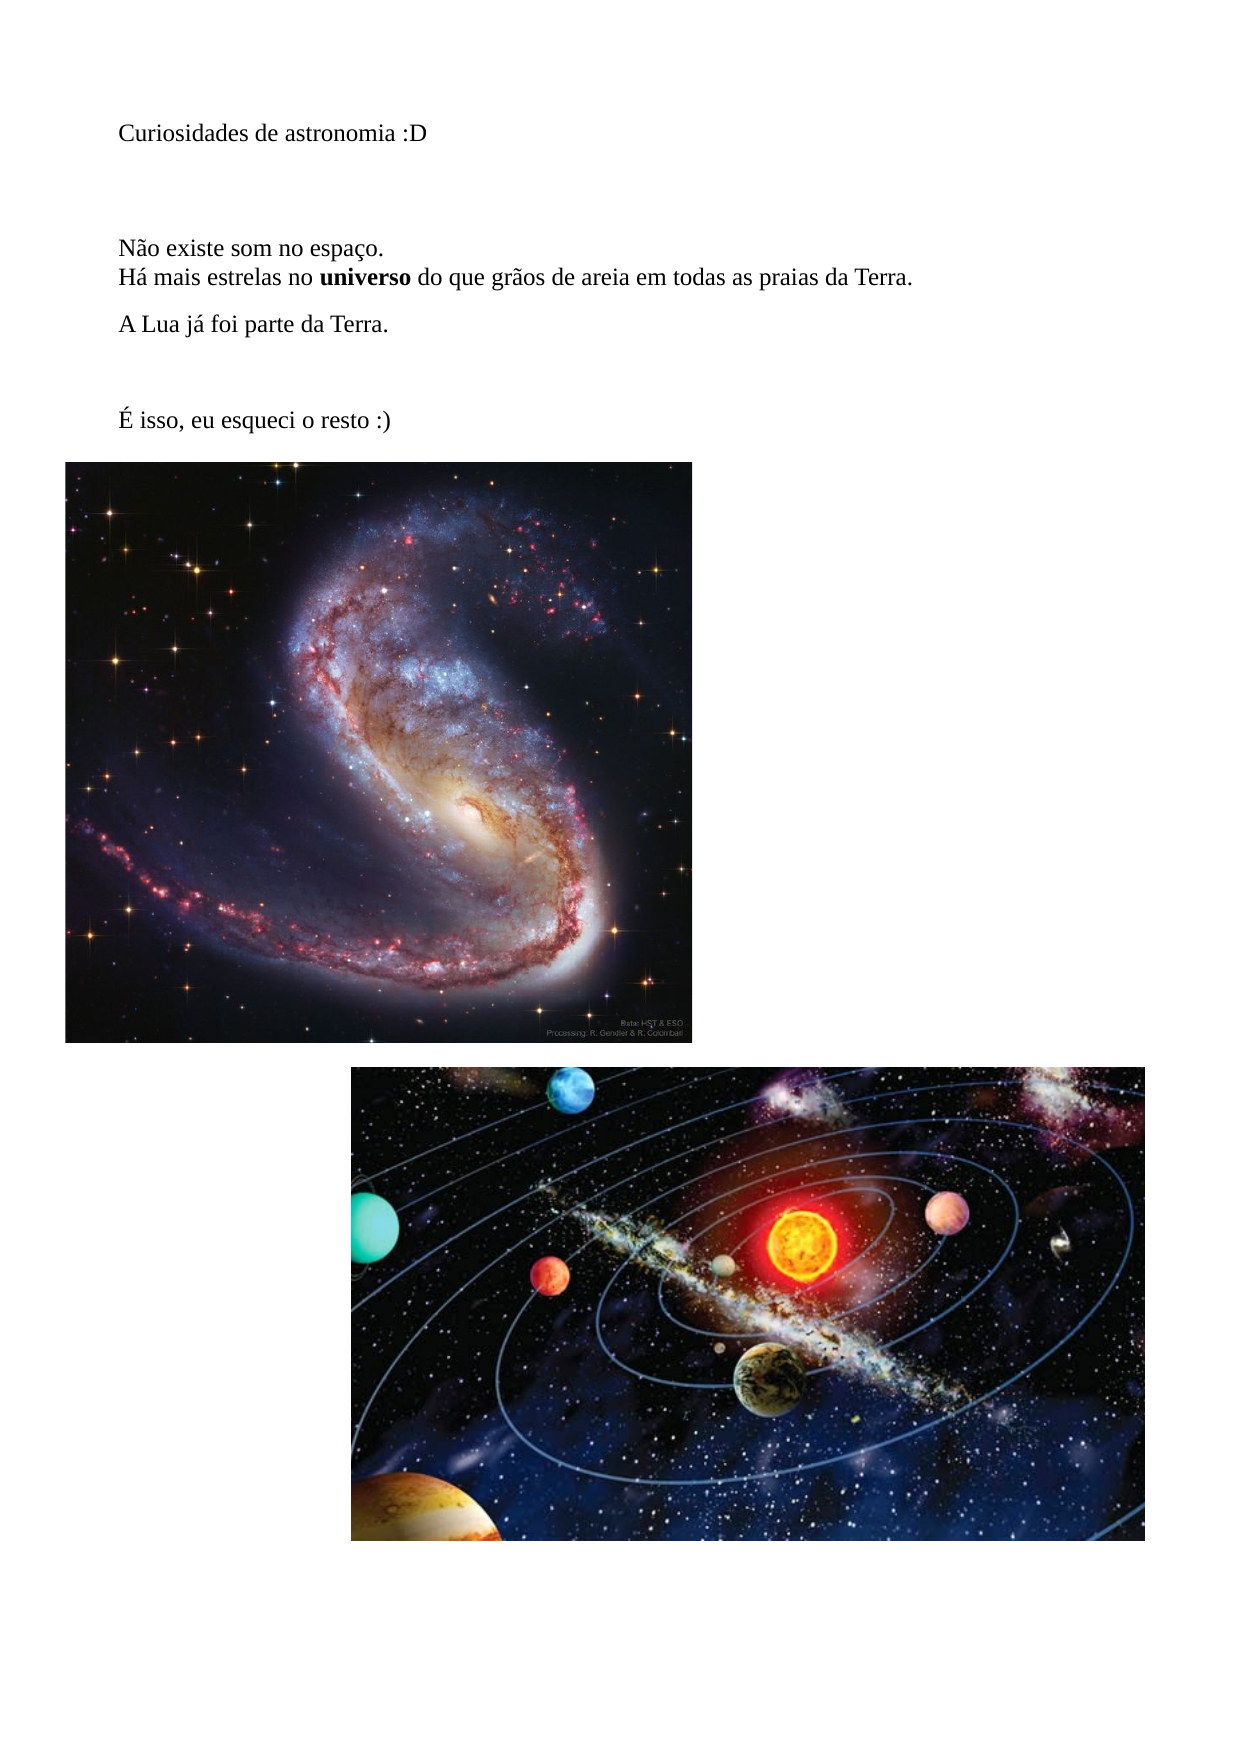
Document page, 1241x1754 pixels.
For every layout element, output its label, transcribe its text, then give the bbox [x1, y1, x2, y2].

text Curiosidades de astronomia :D [118, 118, 1122, 147]
text Não existe som no espaço. [118, 233, 1122, 262]
text A Lua já foi parte da Terra. [118, 309, 1122, 338]
text Há mais estrelas no universo do que grãos de areia em todas as praias da Terra. [118, 262, 1122, 291]
picture [351, 1067, 1145, 1541]
picture [65, 462, 693, 1043]
text É isso, eu esqueci o resto :) [118, 405, 1122, 433]
